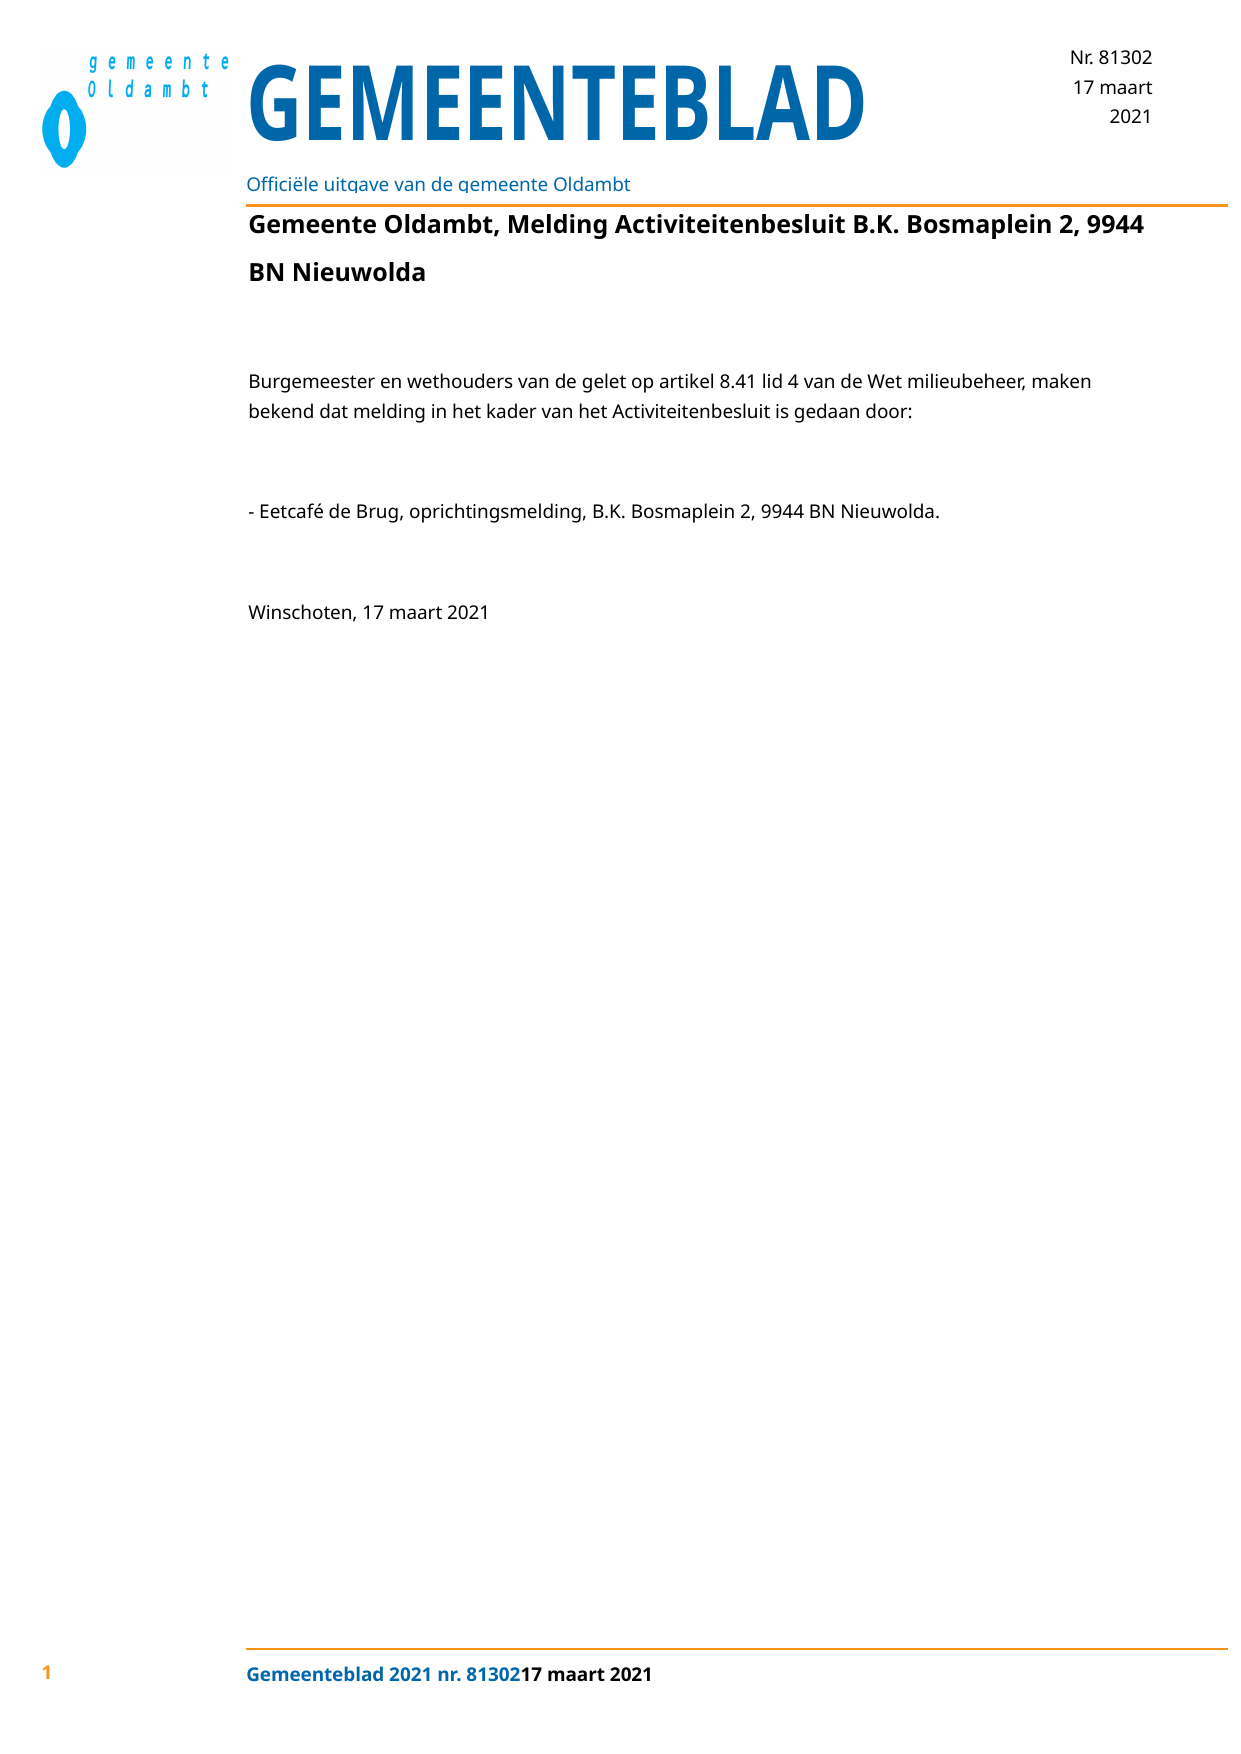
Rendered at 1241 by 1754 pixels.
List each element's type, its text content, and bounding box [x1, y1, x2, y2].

text - Eetcafé de Brug, oprichtingsmelding, B.K. Bosmaplein 2, 9944 BN Nieuwolda. [248, 499, 1152, 524]
text Burgemeester en wethouders van de gelet op artikel 8.41 lid 4 van de Wet milieubeheer, maken bekend dat melding in het kader van het Activiteitenbesluit is gedaan door: [248, 368, 1152, 424]
picture [41, 47, 231, 172]
text Winschoten, 17 maart 2021 [248, 599, 1152, 625]
text Gemeente Oldambt, Melding Activiteitenbesluit B.K. Bosmaplein 2, 9944 BN Nieuwolda [248, 207, 1152, 288]
